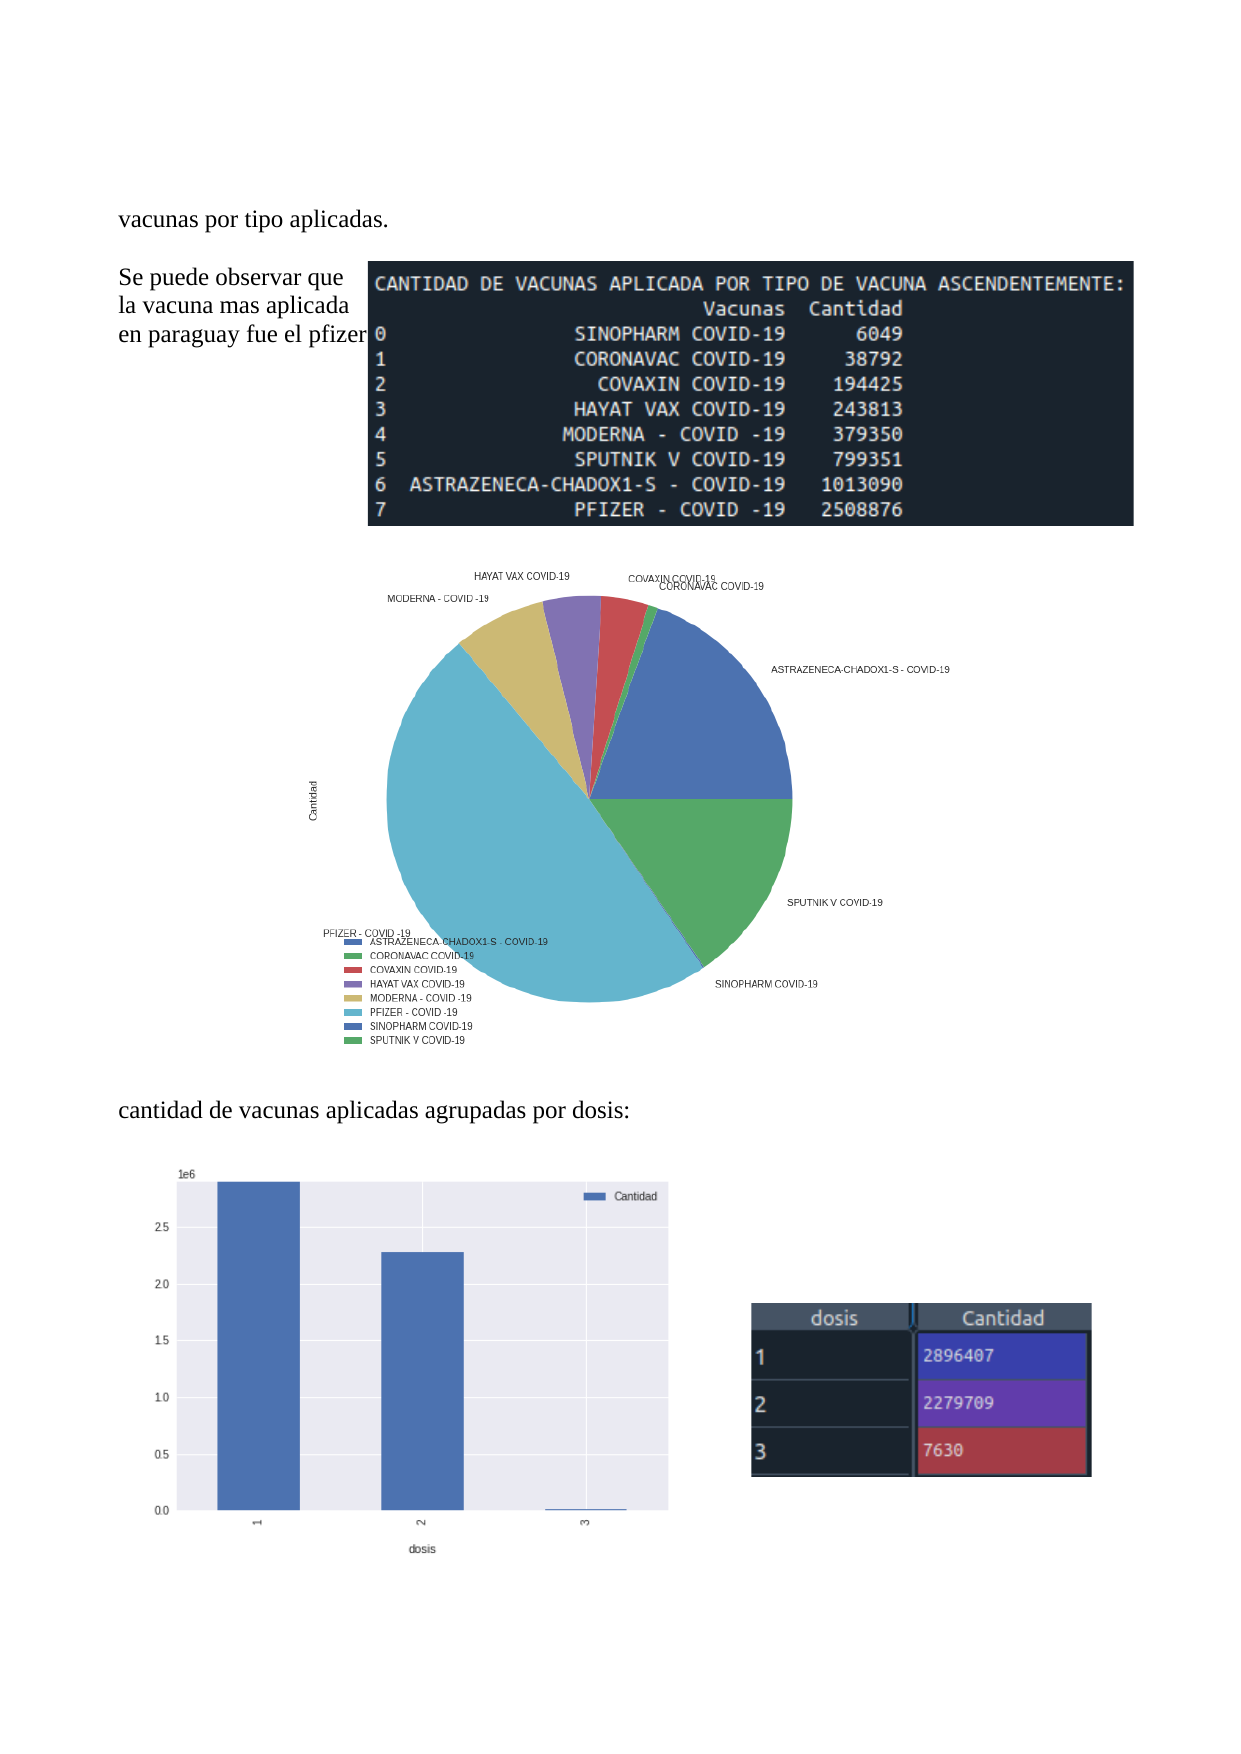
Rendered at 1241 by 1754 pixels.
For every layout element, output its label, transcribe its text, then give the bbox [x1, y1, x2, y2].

text vacunas por tipo aplicadas. [118, 204, 1122, 233]
picture [146, 1162, 675, 1563]
picture [367, 261, 1134, 526]
text cantidad de vacunas aplicadas agrupadas por dosis: [118, 1096, 1122, 1124]
picture [751, 1303, 1092, 1477]
text Se puede observar que la vacuna mas aplicada en paraguay fue el pfizer [118, 262, 367, 348]
picture [302, 538, 956, 1060]
